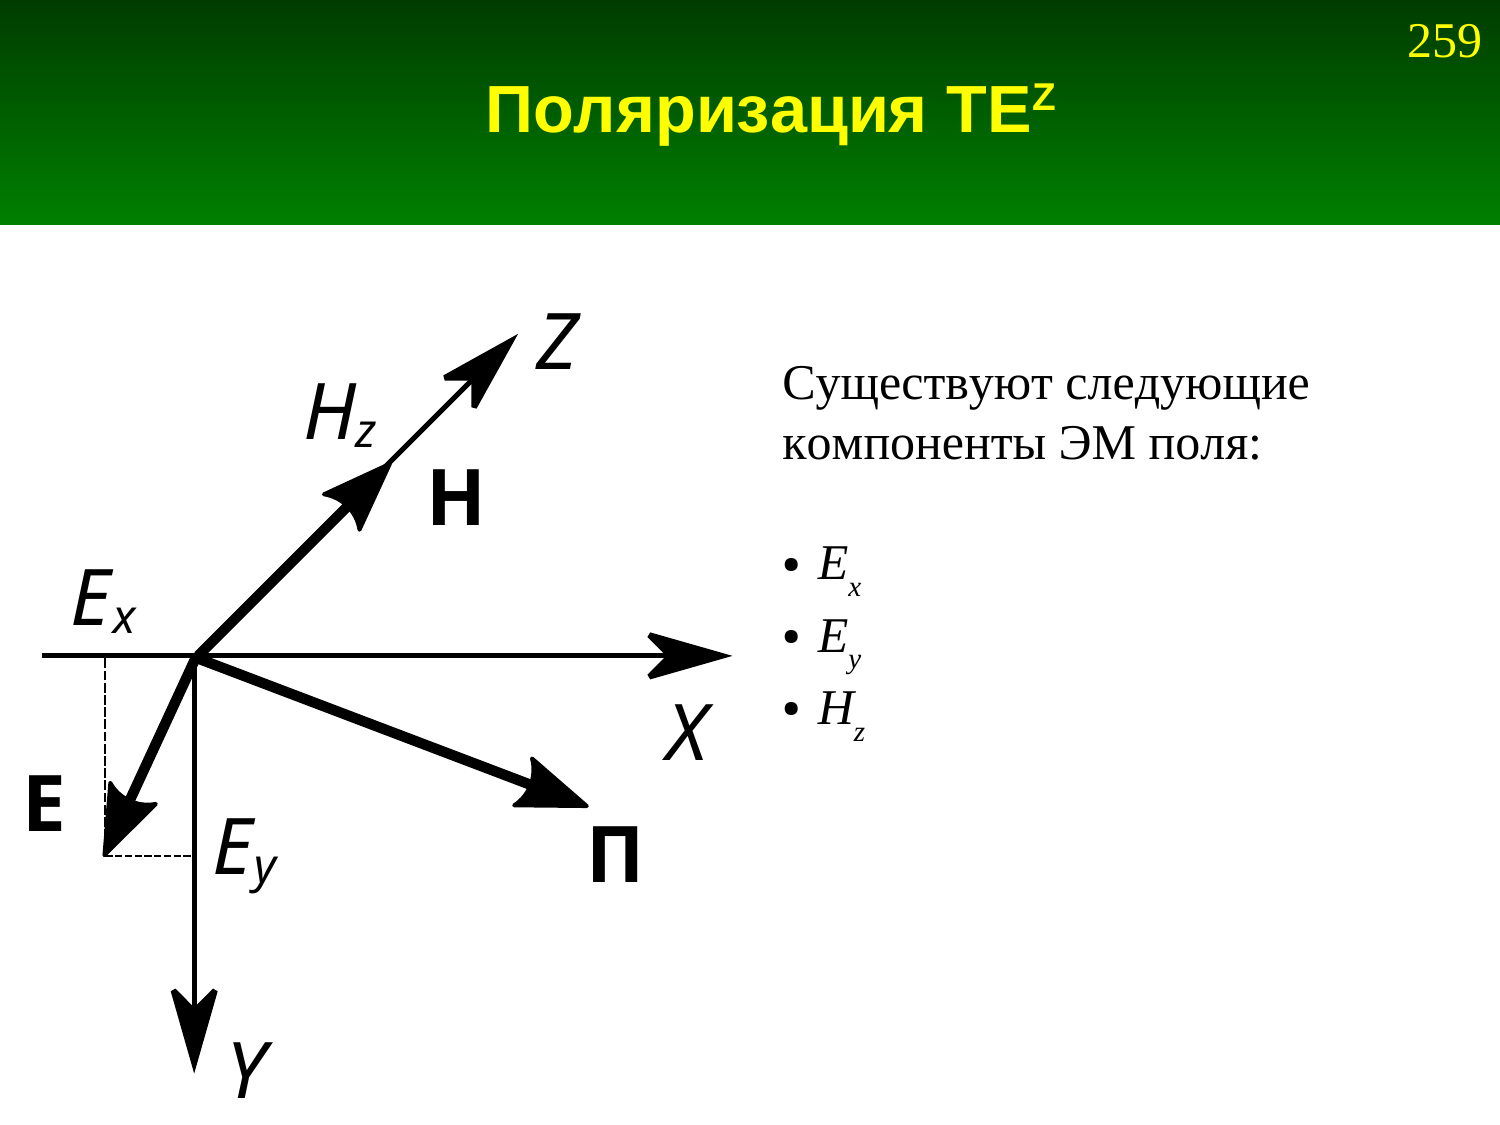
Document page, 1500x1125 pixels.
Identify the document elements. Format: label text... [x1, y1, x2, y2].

picture [29, 312, 733, 1099]
title Поляризация TEZ [100, 7, 1441, 204]
text_box Существуют следующие компоненты ЭМ поля: Ex Ey Hz [767, 342, 1326, 755]
